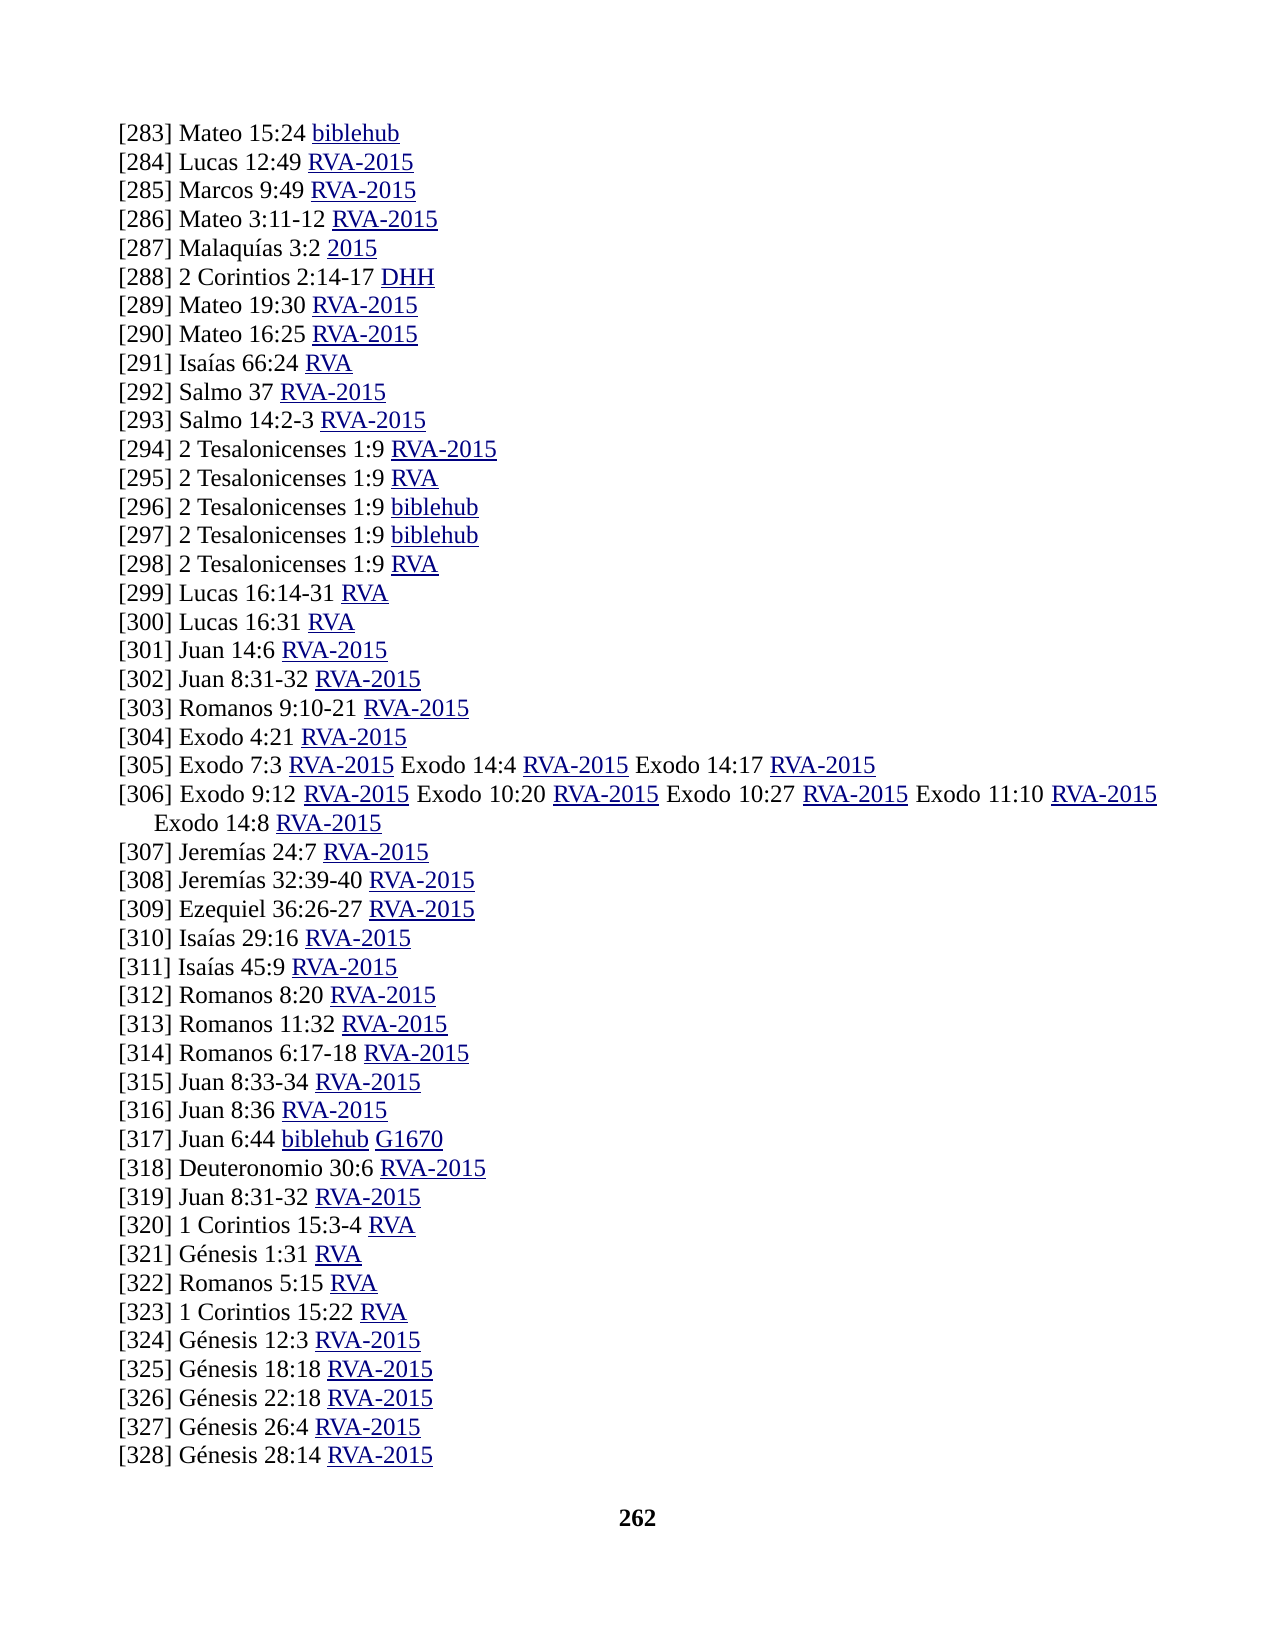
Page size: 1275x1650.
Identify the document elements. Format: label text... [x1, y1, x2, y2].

text Jeremías 32:39-40 RVA-2015 [118, 866, 1157, 894]
text Juan 6:44 biblehub G1670 [118, 1124, 1157, 1153]
text 2 Corintios 2:14-17 DHH [118, 262, 1157, 291]
text Génesis 12:3 RVA-2015 [118, 1326, 1157, 1354]
text Exodo 7:3 RVA-2015 Exodo 14:4 RVA-2015 Exodo 14:17 RVA-2015 [118, 751, 1157, 779]
text Lucas 12:49 RVA-2015 [118, 147, 1157, 176]
text Romanos 6:17-18 RVA-2015 [118, 1038, 1157, 1067]
text Romanos 8:20 RVA-2015 [118, 981, 1157, 1009]
text Mateo 15:24 biblehub [118, 118, 1157, 147]
text Juan 8:33-34 RVA-2015 [118, 1067, 1157, 1096]
text 1 Corintios 15:3-4 RVA [118, 1211, 1157, 1239]
text Jeremías 24:7 RVA-2015 [118, 837, 1157, 866]
text Mateo 3:11-12 RVA-2015 [118, 204, 1157, 233]
text Isaías 29:16 RVA-2015 [118, 923, 1157, 952]
text 2 Tesalonicenses 1:9 biblehub [118, 492, 1157, 521]
text Mateo 16:25 RVA-2015 [118, 319, 1157, 348]
text Génesis 26:4 RVA-2015 [118, 1412, 1157, 1441]
text Romanos 9:10-21 RVA-2015 [118, 693, 1157, 722]
text Génesis 22:18 RVA-2015 [118, 1383, 1157, 1412]
text Juan 8:31-32 RVA-2015 [118, 664, 1157, 693]
text 2 Tesalonicenses 1:9 RVA [118, 463, 1157, 492]
text Deuteronomio 30:6 RVA-2015 [118, 1153, 1157, 1182]
text Exodo 9:12 RVA-2015 Exodo 10:20 RVA-2015 Exodo 10:27 RVA-2015 Exodo 11:10 RVA-2015 Exodo 14:8 RVA-2015 [118, 779, 1157, 837]
text Génesis 28:14 RVA-2015 [118, 1441, 1157, 1469]
text Génesis 1:31 RVA [118, 1239, 1157, 1268]
text 1 Corintios 15:22 RVA [118, 1297, 1157, 1326]
text Malaquías 3:2 2015 [118, 233, 1157, 262]
text Génesis 18:18 RVA-2015 [118, 1354, 1157, 1383]
text Ezequiel 36:26-27 RVA-2015 [118, 894, 1157, 923]
text Juan 14:6 RVA-2015 [118, 636, 1157, 664]
text Romanos 5:15 RVA [118, 1268, 1157, 1297]
text 2 Tesalonicenses 1:9 biblehub [118, 521, 1157, 549]
text Juan 8:36 RVA-2015 [118, 1096, 1157, 1124]
text Mateo 19:30 RVA-2015 [118, 291, 1157, 319]
text Salmo 37 RVA-2015 [118, 377, 1157, 406]
text Exodo 4:21 RVA-2015 [118, 722, 1157, 751]
text Isaías 45:9 RVA-2015 [118, 952, 1157, 981]
text Isaías 66:24 RVA [118, 348, 1157, 377]
list Lucas 16:31 RVA [118, 607, 1157, 636]
text Salmo 14:2-3 RVA-2015 [118, 406, 1157, 434]
text Romanos 11:32 RVA-2015 [118, 1009, 1157, 1038]
text 2 Tesalonicenses 1:9 RVA-2015 [118, 434, 1157, 463]
text 2 Tesalonicenses 1:9 RVA [118, 549, 1157, 578]
text Marcos 9:49 RVA-2015 [118, 176, 1157, 204]
text Lucas 16:14-31 RVA [118, 578, 1157, 607]
text Juan 8:31-32 RVA-2015 [118, 1182, 1157, 1211]
